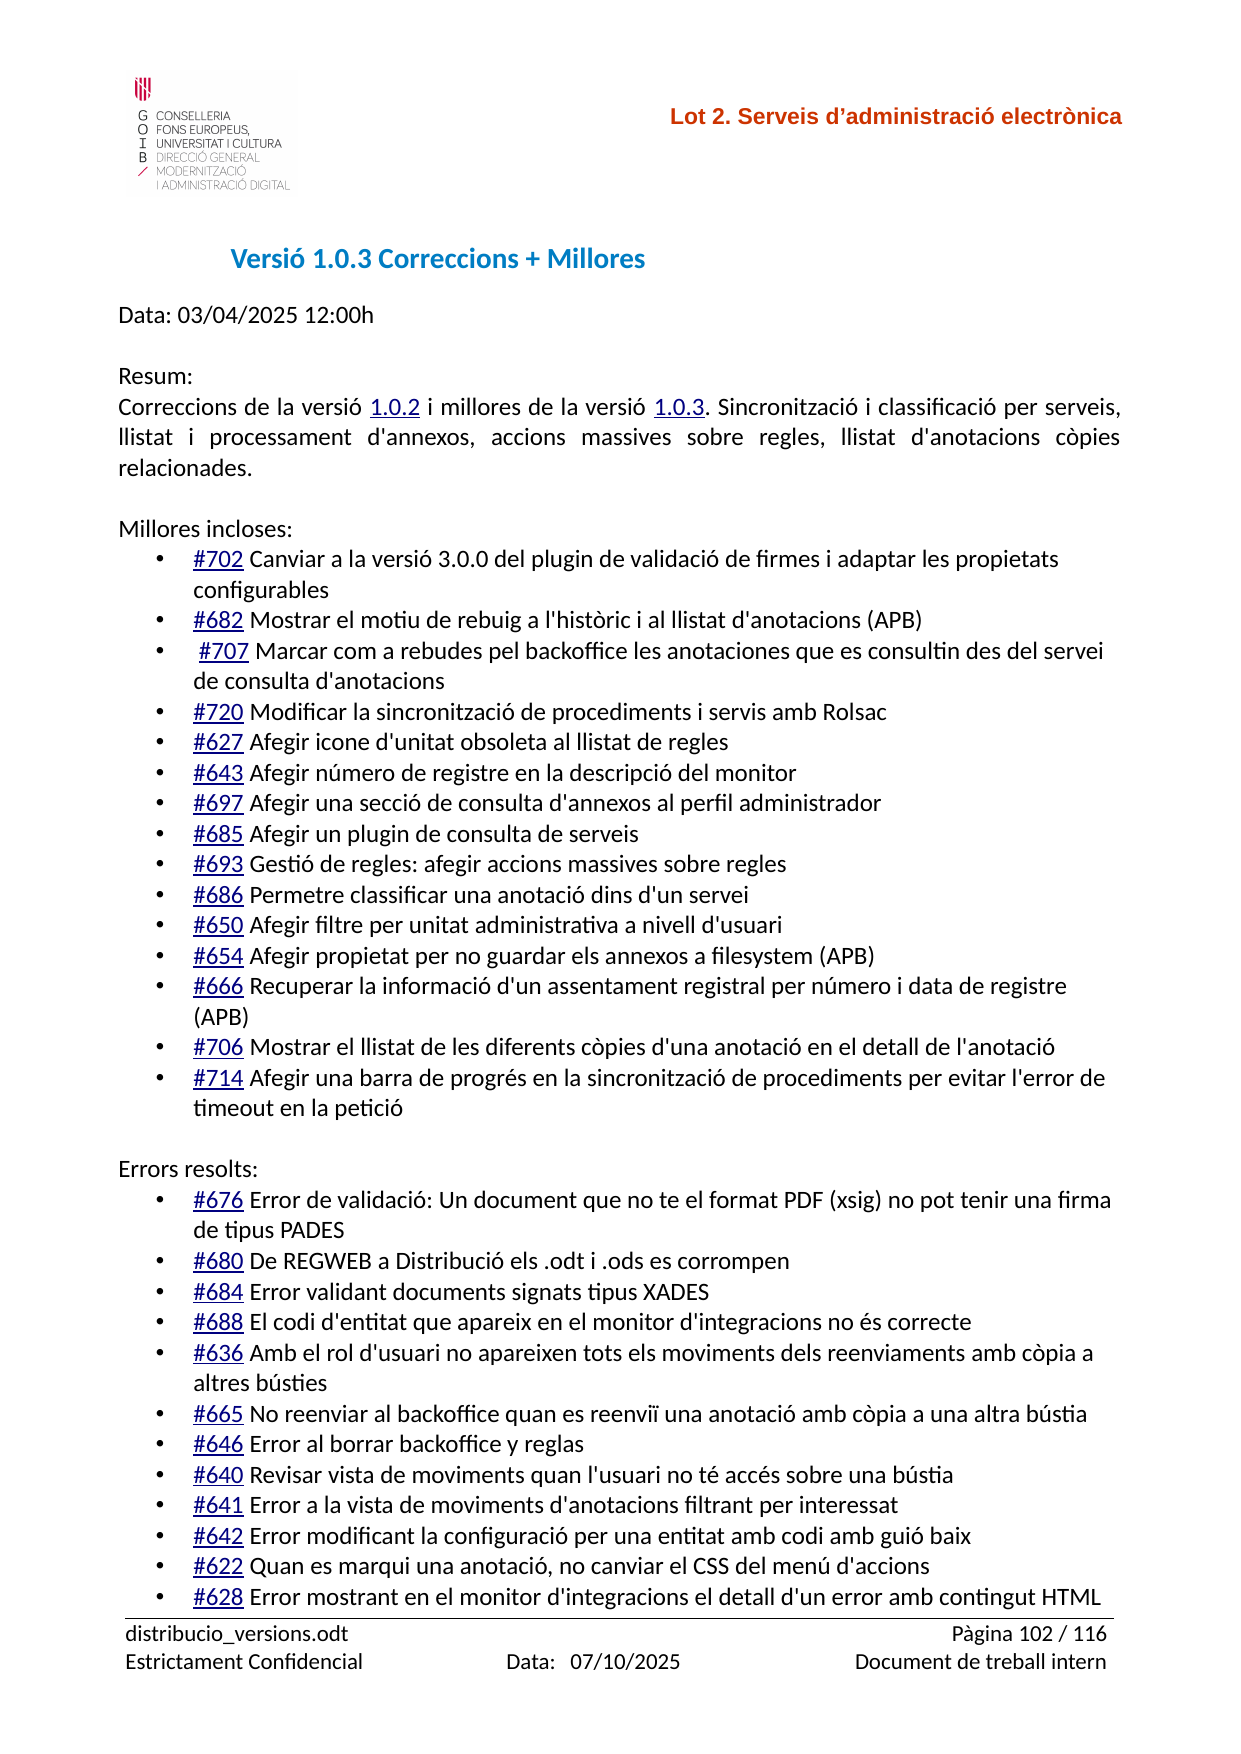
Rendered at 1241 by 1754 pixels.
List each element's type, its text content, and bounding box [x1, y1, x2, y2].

list #682 Mostrar el motiu de rebuig a l'històric i al llistat d'anotacions (APB) [156, 604, 1122, 635]
picture [126, 70, 299, 197]
list #641 Error a la vista de moviments d'anotacions filtrant per interessat [156, 1489, 1122, 1520]
list #627 Afegir icone d'unitat obsoleta al llistat de regles [156, 726, 1122, 757]
list #714 Afegir una barra de progrés en la sincronització de procediments per evitar l'error de timeout en la petició [156, 1062, 1122, 1123]
list #697 Afegir una secció de consulta d'annexos al perfil administrador [156, 787, 1122, 818]
list #643 Afegir número de registre en la descripció del monitor [156, 757, 1122, 787]
list #665 No reenviar al backoffice quan es reenviï una anotació amb còpia a una altra bústia [156, 1398, 1122, 1428]
list #654 Afegir propietat per no guardar els annexos a filesystem (APB) [156, 940, 1122, 971]
list #676 Error de validació: Un document que no te el format PDF (xsig) no pot tenir una firma de tipus PADES [156, 1184, 1122, 1245]
list #686 Permetre classificar una anotació dins d'un servei [156, 879, 1122, 909]
list #680 De REGWEB a Distribució els .odt i .ods es corrompen [156, 1245, 1122, 1276]
list #685 Afegir un plugin de consulta de serveis [156, 818, 1122, 848]
text Millores incloses: [118, 513, 1122, 543]
list #707 Marcar com a rebudes pel backoffice les anotaciones que es consultin des del servei de consulta d'anotacions [156, 635, 1122, 696]
list #650 Afegir filtre per unitat administrativa a nivell d'usuari [156, 909, 1122, 940]
list #693 Gestió de regles: afegir accions massives sobre regles [156, 848, 1122, 879]
list #684 Error validant documents signats tipus XADES [156, 1276, 1122, 1306]
text Resum: [118, 360, 1122, 391]
list #628 Error mostrant en el monitor d'integracions el detall d'un error amb contingut HTML [156, 1581, 1122, 1611]
list #646 Error al borrar backoffice y reglas [156, 1428, 1122, 1459]
list #706 Mostrar el llistat de les diferents còpies d'una anotació en el detall de l'anotació [156, 1032, 1122, 1062]
text Data: 03/04/2025 12:00h [118, 299, 1122, 329]
list #702 Canviar a la versió 3.0.0 del plugin de validació de firmes i adaptar les propietats configurables [156, 543, 1122, 604]
list #636 Amb el rol d'usuari no apareixen tots els moviments dels reenviaments amb còpia a altres bústies [156, 1337, 1122, 1398]
text Errors resolts: [118, 1154, 1122, 1184]
text Correccions de la versió 1.0.2 i millores de la versió 1.0.3. Sincronització i classificació per serveis, llistat i processament d'annexos, accions massives sobre regles, llistat d'anotacions còpies relacionades. [118, 391, 1122, 482]
list #622 Quan es marqui una anotació, no canviar el CSS del menú d'accions [156, 1550, 1122, 1581]
list #640 Revisar vista de moviments quan l'usuari no té accés sobre una bústia [156, 1459, 1122, 1489]
subtitle Versió 1.0.3 Correccions + Millores [153, 240, 1122, 275]
list #642 Error modificant la configuració per una entitat amb codi amb guió baix [156, 1520, 1122, 1550]
list #688 El codi d'entitat que apareix en el monitor d'integracions no és correcte [156, 1306, 1122, 1337]
list #720 Modificar la sincronització de procediments i servis amb Rolsac [156, 696, 1122, 726]
list #666 Recuperar la informació d'un assentament registral per número i data de registre (APB) [156, 971, 1122, 1032]
